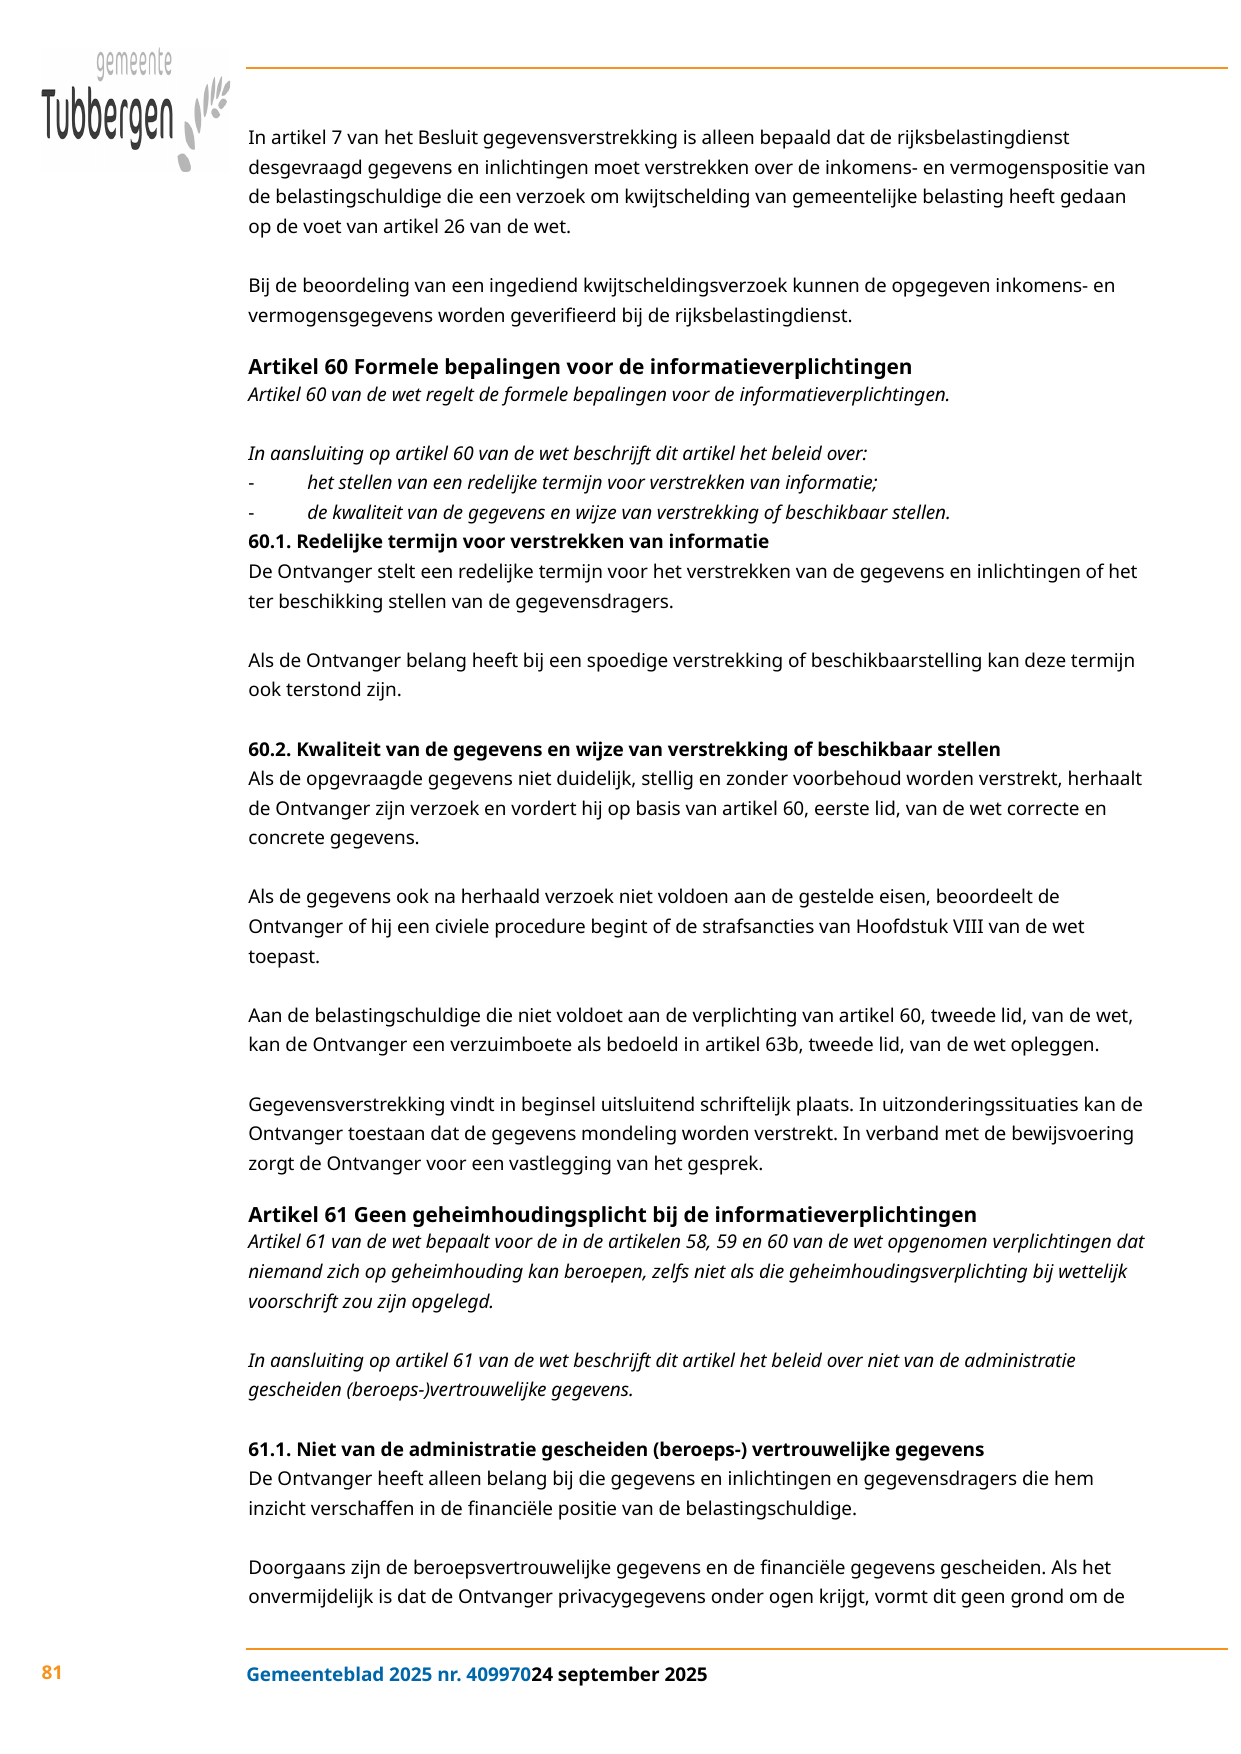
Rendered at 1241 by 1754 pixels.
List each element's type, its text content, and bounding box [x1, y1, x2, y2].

text Doorgaans zijn de beroepsvertrouwelijke gegevens en de financiële gegevens gescheiden. Als het onvermijdelijk is dat de Ontvanger privacygegevens onder ogen krijgt, vormt dit geen grond om de [248, 1554, 1152, 1609]
text Als de opgevraagde gegevens niet duidelijk, stellig en zonder voorbehoud worden verstrekt, herhaalt de Ontvanger zijn verzoek en vordert hij op basis van artikel 60, eerste lid, van de wet correcte en concrete gegevens. [248, 765, 1152, 850]
text Artikel 61 Geen geheimhoudingsplicht bij de informatieverplichtingen [248, 1200, 1152, 1229]
text 60.2. Kwaliteit van de gegevens en wijze van verstrekking of beschikbaar stellen [248, 736, 1152, 761]
text Artikel 61 van de wet bepaalt voor de in de artikelen 58, 59 en 60 van de wet opgenomen verplichtingen dat niemand zich op geheimhouding kan beroepen, zelfs niet als die geheimhoudingsverplichting bij wettelijk voorschrift zou zijn opgelegd. [248, 1229, 1152, 1314]
text Aan de belastingschuldige die niet voldoet aan de verplichting van artikel 60, tweede lid, van de wet, kan de Ontvanger een verzuimboete als bedoeld in artikel 63b, tweede lid, van de wet opleggen. [248, 1002, 1152, 1057]
text 60.1. Redelijke termijn voor verstrekken van informatie [248, 529, 1152, 554]
text 61.1. Niet van de administratie gescheiden (beroeps-) vertrouwelijke gegevens [248, 1436, 1152, 1462]
text De Ontvanger stelt een redelijke termijn voor het verstrekken van de gegevens en inlichtingen of het ter beschikking stellen van de gegevensdragers. [248, 558, 1152, 613]
list het stellen van een redelijke termijn voor verstrekken van informatie; [248, 469, 1152, 495]
text Als de gegevens ook na herhaald verzoek niet voldoen aan de gestelde eisen, beoordeelt de Ontvanger of hij een civiele procedure begint of de strafsancties van Hoofdstuk VIII van de wet toepast. [248, 884, 1152, 968]
text In artikel 7 van het Besluit gegevensverstrekking is alleen bepaald dat de rijksbelastingdienst desgevraagd gegevens en inlichtingen moet verstrekken over de inkomens- en vermogenspositie van de belastingschuldige die een verzoek om kwijtschelding van gemeentelijke belasting heeft gedaan op de voet van artikel 26 van de wet. [248, 124, 1152, 239]
text Artikel 60 Formele bepalingen voor de informatieverplichtingen [248, 352, 1152, 381]
text De Ontvanger heeft alleen belang bij die gegevens en inlichtingen en gegevensdragers die hem inzicht verschaffen in de financiële positie van de belastingschuldige. [248, 1465, 1152, 1521]
text Als de Ontvanger belang heeft bij een spoedige verstrekking of beschikbaarstelling kan deze termijn ook terstond zijn. [248, 647, 1152, 702]
text Gegevensverstrekking vindt in beginsel uitsluitend schriftelijk plaats. In uitzonderingssituaties kan de Ontvanger toestaan dat de gegevens mondeling worden verstrekt. In verband met de bewijsvoering zorgt de Ontvanger voor een vastlegging van het gesprek. [248, 1091, 1152, 1176]
text In aansluiting op artikel 60 van de wet beschrijft dit artikel het beleid over: [248, 440, 1152, 466]
text Bij de beoordeling van een ingediend kwijtscheldingsverzoek kunnen de opgegeven inkomens- en vermogensgegevens worden geverifieerd bij de rijksbelastingdienst. [248, 272, 1152, 328]
list de kwaliteit van de gegevens en wijze van verstrekking of beschikbaar stellen. [248, 499, 1152, 525]
text In aansluiting op artikel 61 van de wet beschrijft dit artikel het beleid over niet van de administratie gescheiden (beroeps-)vertrouwelijke gegevens. [248, 1347, 1152, 1402]
text Artikel 60 van de wet regelt de formele bepalingen voor de informatieverplichtingen. [248, 381, 1152, 406]
picture [41, 47, 231, 172]
